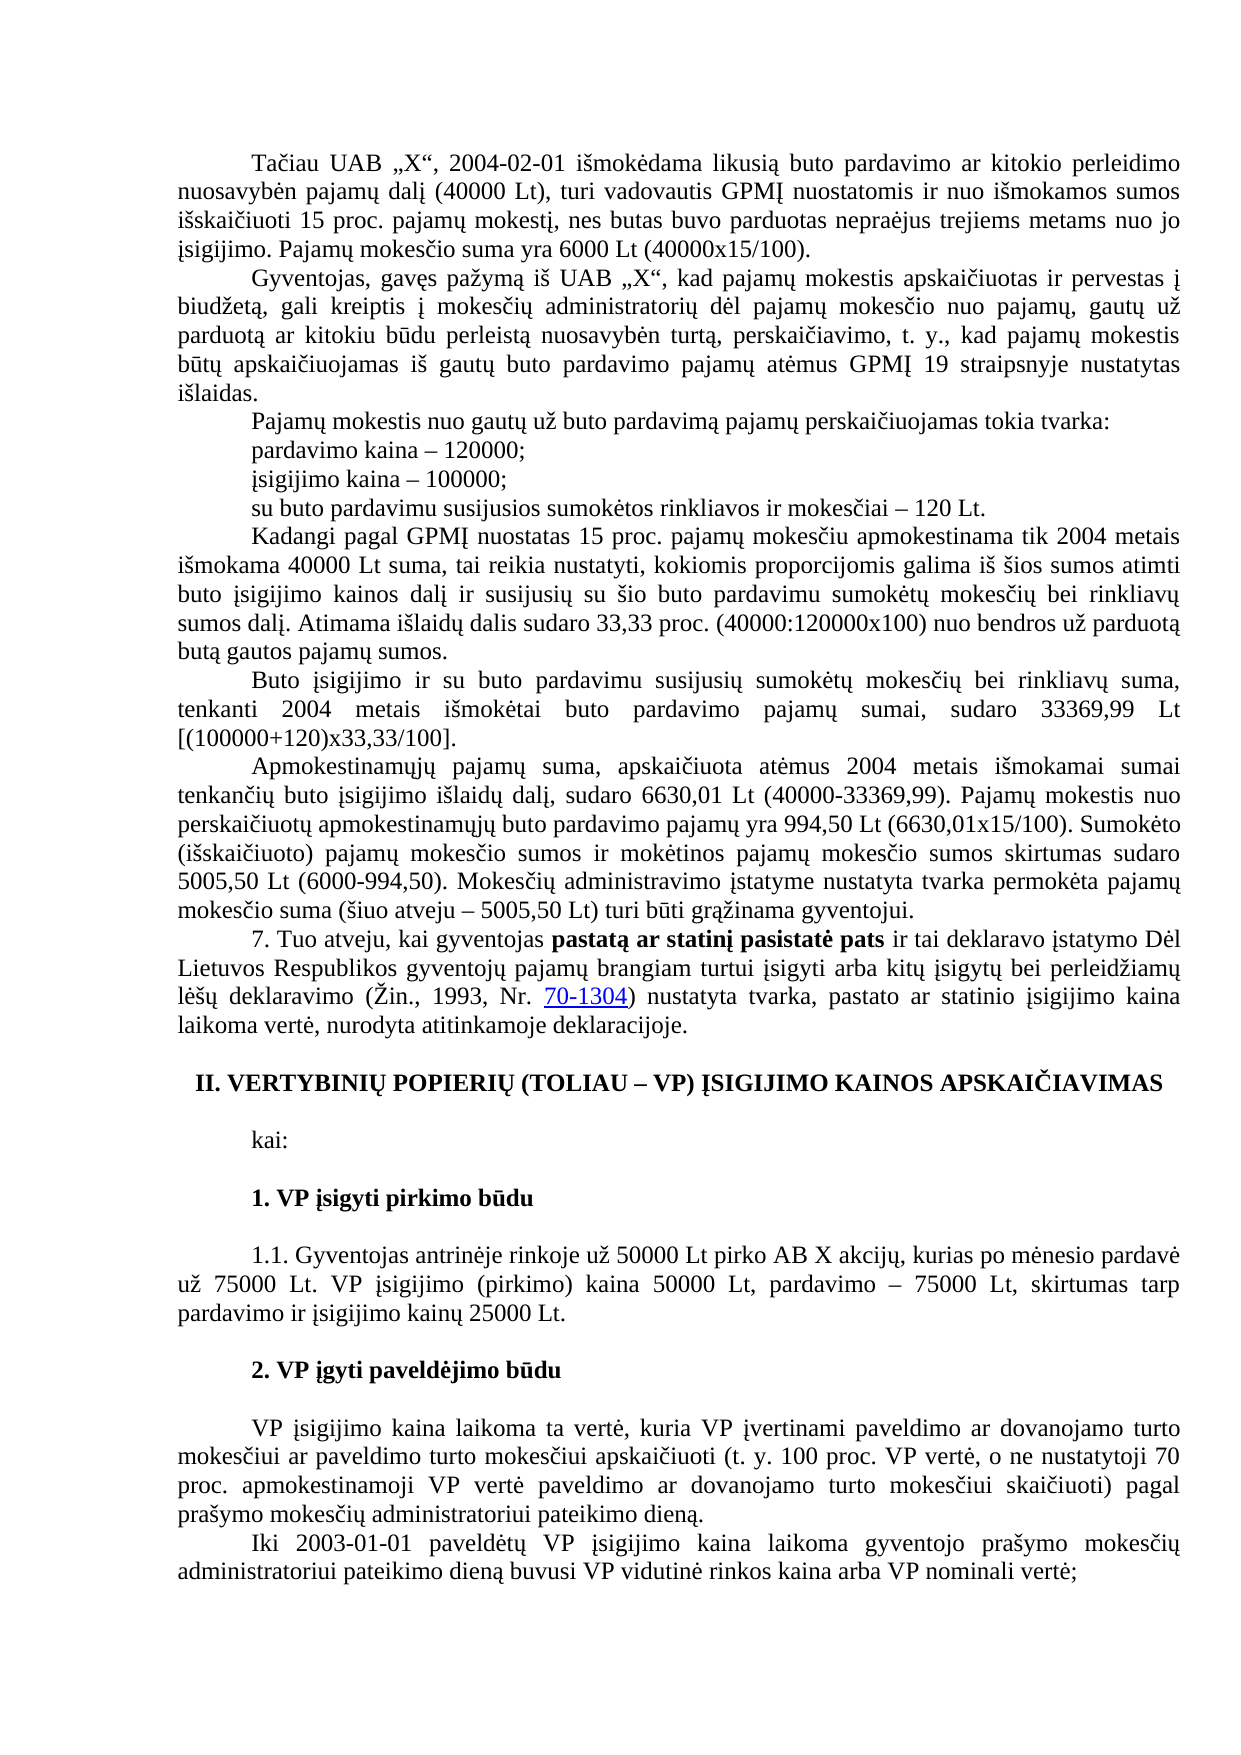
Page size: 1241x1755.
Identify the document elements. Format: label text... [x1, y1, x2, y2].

text kai: [177, 1125, 1181, 1154]
text 1.1. Gyventojas antrinėje rinkoje už 50000 Lt pirko AB X akcijų, kurias po mėnesio pardavė už 75000 Lt. VP įsigijimo (pirkimo) kaina 50000 Lt, pardavimo – 75000 Lt, skirtumas tarp pardavimo ir įsigijimo kainų 25000 Lt. [177, 1240, 1181, 1326]
text Iki 2003-01-01 paveldėtų VP įsigijimo kaina laikoma gyventojo prašymo mokesčių administratoriui pateikimo dieną buvusi VP vidutinė rinkos kaina arba VP nominali vertė; [177, 1528, 1181, 1585]
text su buto pardavimu susijusios sumokėtos rinkliavos ir mokesčiai – 120 Lt. [177, 493, 1181, 521]
text 7. Tuo atveju, kai gyventojas pastatą ar statinį pasistatė pats ir tai deklaravo įstatymo Dėl Lietuvos Respublikos gyventojų pajamų brangiam turtui įsigyti arba kitų įsigytų bei perleidžiamų lėšų deklaravimo (Žin., 1993, Nr. 70-1304) nustatyta tvarka, pastato ar statinio įsigijimo kaina laikoma vertė, nurodyta atitinkamoje deklaracijoje. [177, 924, 1181, 1039]
text Pajamų mokestis nuo gautų už buto pardavimą pajamų perskaičiuojamas tokia tvarka: [177, 406, 1181, 435]
text 2. VP įgyti paveldėjimo būdu [177, 1355, 1181, 1384]
text Kadangi pagal GPMĮ nuostatas 15 proc. pajamų mokesčiu apmokestinama tik 2004 metais išmokama 40000 Lt suma, tai reikia nustatyti, kokiomis proporcijomis galima iš šios sumos atimti buto įsigijimo kainos dalį ir susijusių su šio buto pardavimu sumokėtų mokesčių bei rinkliavų sumos dalį. Atimama išlaidų dalis sudaro 33,33 proc. (40000:120000x100) nuo bendros už parduotą butą gautos pajamų sumos. [177, 521, 1181, 665]
text 1. VP įsigyti pirkimo būdu [177, 1183, 1181, 1211]
text Tačiau UAB „X“, 2004-02-01 išmokėdama likusią buto pardavimo ar kitokio perleidimo nuosavybėn pajamų dalį (40000 Lt), turi vadovautis GPMĮ nuostatomis ir nuo išmokamos sumos išskaičiuoti 15 proc. pajamų mokestį, nes butas buvo parduotas nepraėjus trejiems metams nuo jo įsigijimo. Pajamų mokesčio suma yra 6000 Lt (40000x15/100). [177, 148, 1181, 263]
text VP įsigijimo kaina laikoma ta vertė, kuria VP įvertinami paveldimo ar dovanojamo turto mokesčiui ar paveldimo turto mokesčiui apskaičiuoti (t. y. 100 proc. VP vertė, o ne nustatytoji 70 proc. apmokestinamoji VP vertė paveldimo ar dovanojamo turto mokesčiui skaičiuoti) pagal prašymo mokesčių administratoriui pateikimo dieną. [177, 1413, 1181, 1528]
text Gyventojas, gavęs pažymą iš UAB „X“, kad pajamų mokestis apskaičiuotas ir pervestas į biudžetą, gali kreiptis į mokesčių administratorių dėl pajamų mokesčio nuo pajamų, gautų už parduotą ar kitokiu būdu perleistą nuosavybėn turtą, perskaičiavimo, t. y., kad pajamų mokestis būtų apskaičiuojamas iš gautų buto pardavimo pajamų atėmus GPMĮ 19 straipsnyje nustatytas išlaidas. [177, 263, 1181, 406]
text įsigijimo kaina – 100000; [177, 464, 1181, 493]
text Buto įsigijimo ir su buto pardavimu susijusių sumokėtų mokesčių bei rinkliavų suma, tenkanti 2004 metais išmokėtai buto pardavimo pajamų sumai, sudaro 33369,99 Lt [(100000+120)x33,33/100]. [177, 665, 1181, 751]
text pardavimo kaina – 120000; [177, 435, 1181, 464]
text Apmokestinamųjų pajamų suma, apskaičiuota atėmus 2004 metais išmokamai sumai tenkančių buto įsigijimo išlaidų dalį, sudaro 6630,01 Lt (40000-33369,99). Pajamų mokestis nuo perskaičiuotų apmokestinamųjų buto pardavimo pajamų yra 994,50 Lt (6630,01x15/100). Sumokėto (išskaičiuoto) pajamų mokesčio sumos ir mokėtinos pajamų mokesčio sumos skirtumas sudaro 5005,50 Lt (6000-994,50). Mokesčių administravimo įstatyme nustatyta tvarka permokėta pajamų mokesčio suma (šiuo atveju – 5005,50 Lt) turi būti grąžinama gyventojui. [177, 751, 1181, 924]
text II. Vertybinių popierių (toliau – VP) įsigijimo kainos apskaičiavimas [177, 1068, 1181, 1096]
